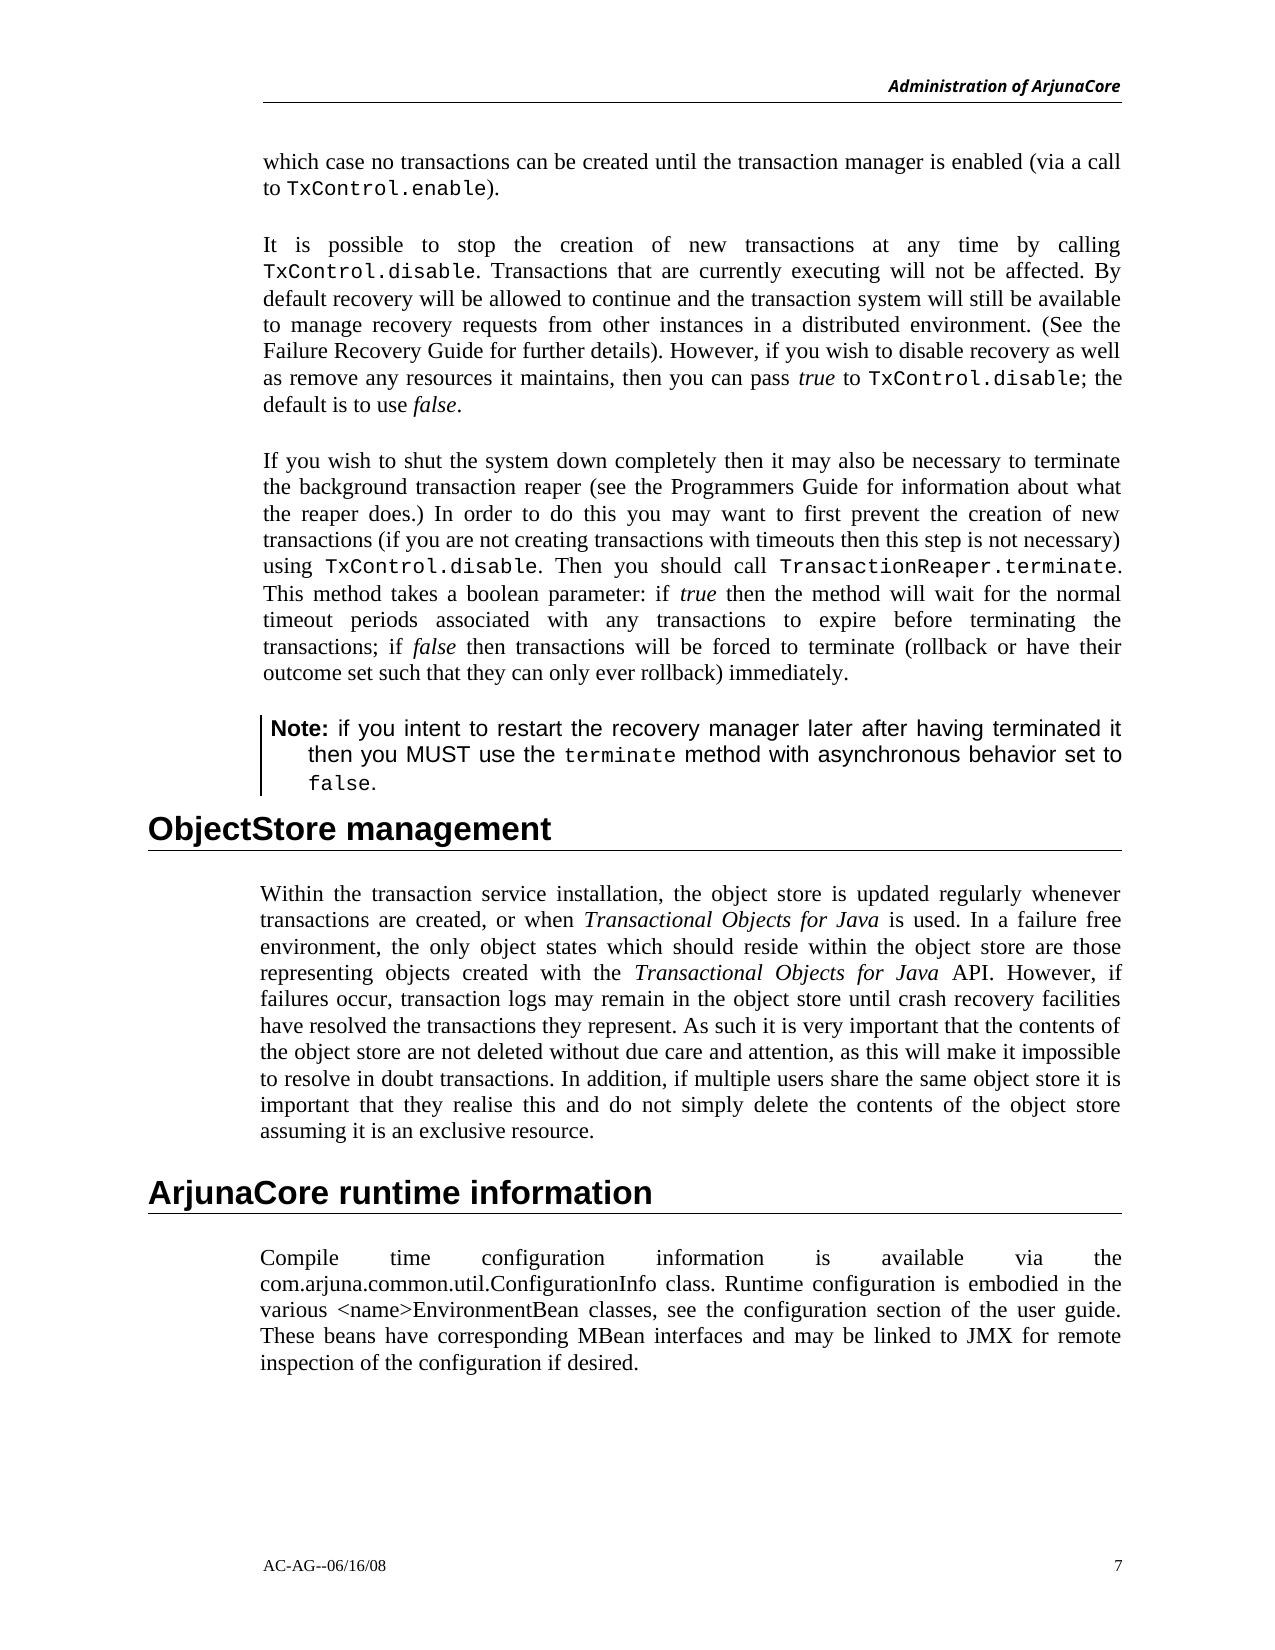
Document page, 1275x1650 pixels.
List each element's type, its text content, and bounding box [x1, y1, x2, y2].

text If you wish to shut the system down completely then it may also be necessary to terminate the background transaction reaper (see the Programmers Guide for information about what the reaper does.) In order to do this you may want to first prevent the creation of new transactions (if you are not creating transactions with timeouts then this step is not necessary) using TxControl.disable. Then you should call TransactionReaper.terminate. This method takes a boolean parameter: if true then the method will wait for the normal timeout periods associated with any transactions to expire before terminating the transactions; if false then transactions will be forced to terminate (rollback or have their outcome set such that they can only ever rollback) immediately. [263, 447, 1122, 685]
text It is possible to stop the creation of new transactions at any time by calling TxControl.disable. Transactions that are currently executing will not be affected. By default recovery will be allowed to continue and the transaction system will still be available to manage recovery requests from other instances in a distributed environment. (See the Failure Recovery Guide for further details). However, if you wish to disable recovery as well as remove any resources it maintains, then you can pass true to TxControl.disable; the default is to use false. [263, 231, 1122, 418]
list if you intent to restart the recovery manager later after having terminated it then you MUST use the terminate method with asynchronous behavior set to false. [260, 714, 1122, 796]
text Within the transaction service installation, the object store is updated regularly whenever transactions are created, or when Transactional Objects for Java is used. In a failure free environment, the only object states which should reside within the object store are those representing objects created with the Transactional Objects for Java API. However, if failures occur, transaction logs may remain in the object store until crash recovery facilities have resolved the transactions they represent. As such it is very important that the contents of the object store are not deleted without due care and attention, as this will make it impossible to resolve in doubt transactions. In addition, if multiple users share the same object store it is important that they realise this and do not simply delete the contents of the object store assuming it is an exclusive resource. [260, 880, 1122, 1144]
text Compile time configuration information is available via the com.arjuna.common.util.ConfigurationInfo class. Runtime configuration is embodied in the various <name>EnvironmentBean classes, see the configuration section of the user guide. These beans have corresponding MBean interfaces and may be linked to JMX for remote inspection of the configuration if desired. [260, 1243, 1122, 1375]
subtitle ArjunaCore runtime information [148, 1173, 1122, 1213]
subtitle ObjectStore management [148, 809, 1122, 850]
text which case no transactions can be created until the transaction manager is enabled (via a call to TxControl.enable). [263, 148, 1122, 202]
